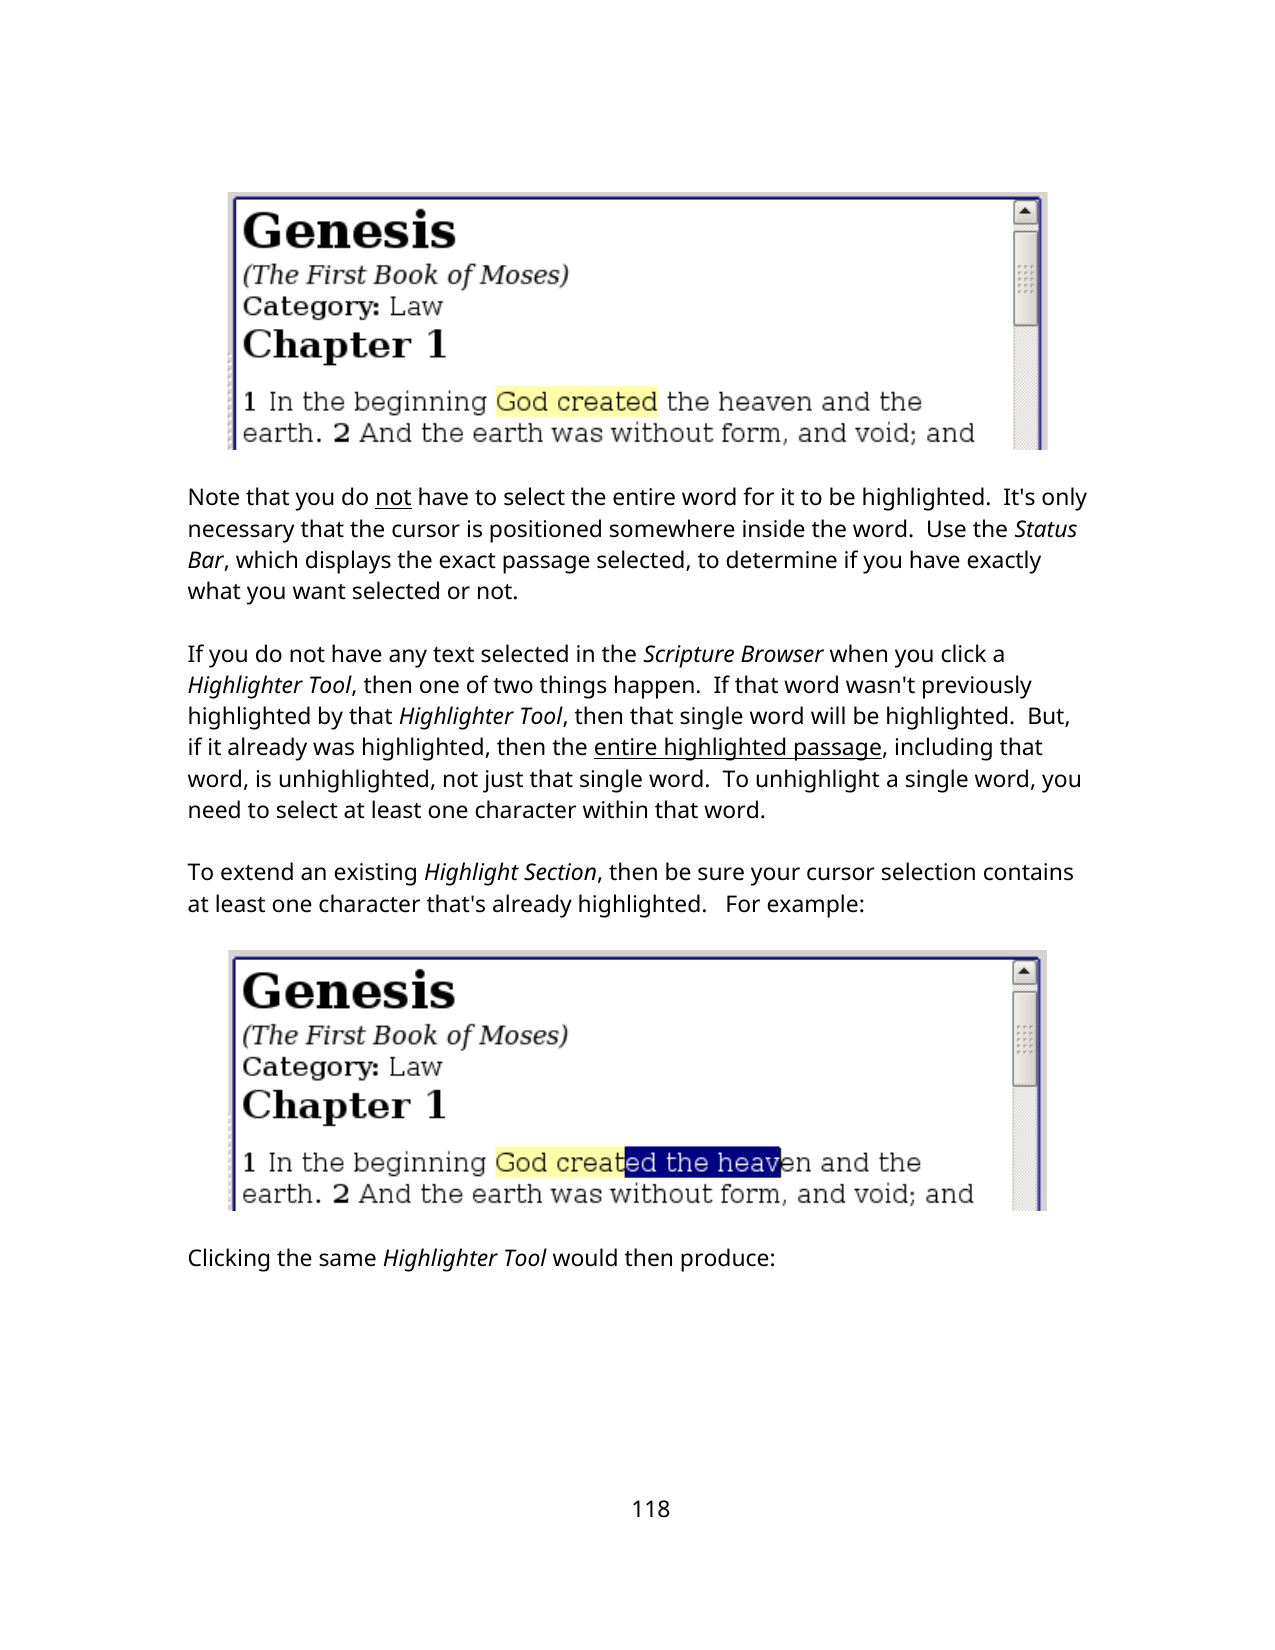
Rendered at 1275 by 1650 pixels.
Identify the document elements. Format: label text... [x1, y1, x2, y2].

picture [227, 192, 1048, 450]
text Note that you do not have to select the entire word for it to be highlighted. It's only necessary that the cursor is positioned somewhere inside the word. Use the Status Bar, which displays the exact passage selected, to determine if you have exactly what you want selected or not. [187, 481, 1087, 606]
picture [228, 950, 1047, 1211]
text If you do not have any text selected in the Scripture Browser when you click a Highlighter Tool, then one of two things happen. If that word wasn't previously highlighted by that Highlighter Tool, then that single word will be highlighted. But, if it already was highlighted, then the entire highlighted passage, including that word, is unhighlighted, not just that single word. To unhighlight a single word, you need to select at least one character within that word. [187, 637, 1087, 825]
text Clicking the same Highlighter Tool would then produce: [187, 1242, 1087, 1273]
text To extend an existing Highlight Section, then be sure your cursor selection contains at least one character that's already highlighted. For example: [187, 856, 1087, 919]
